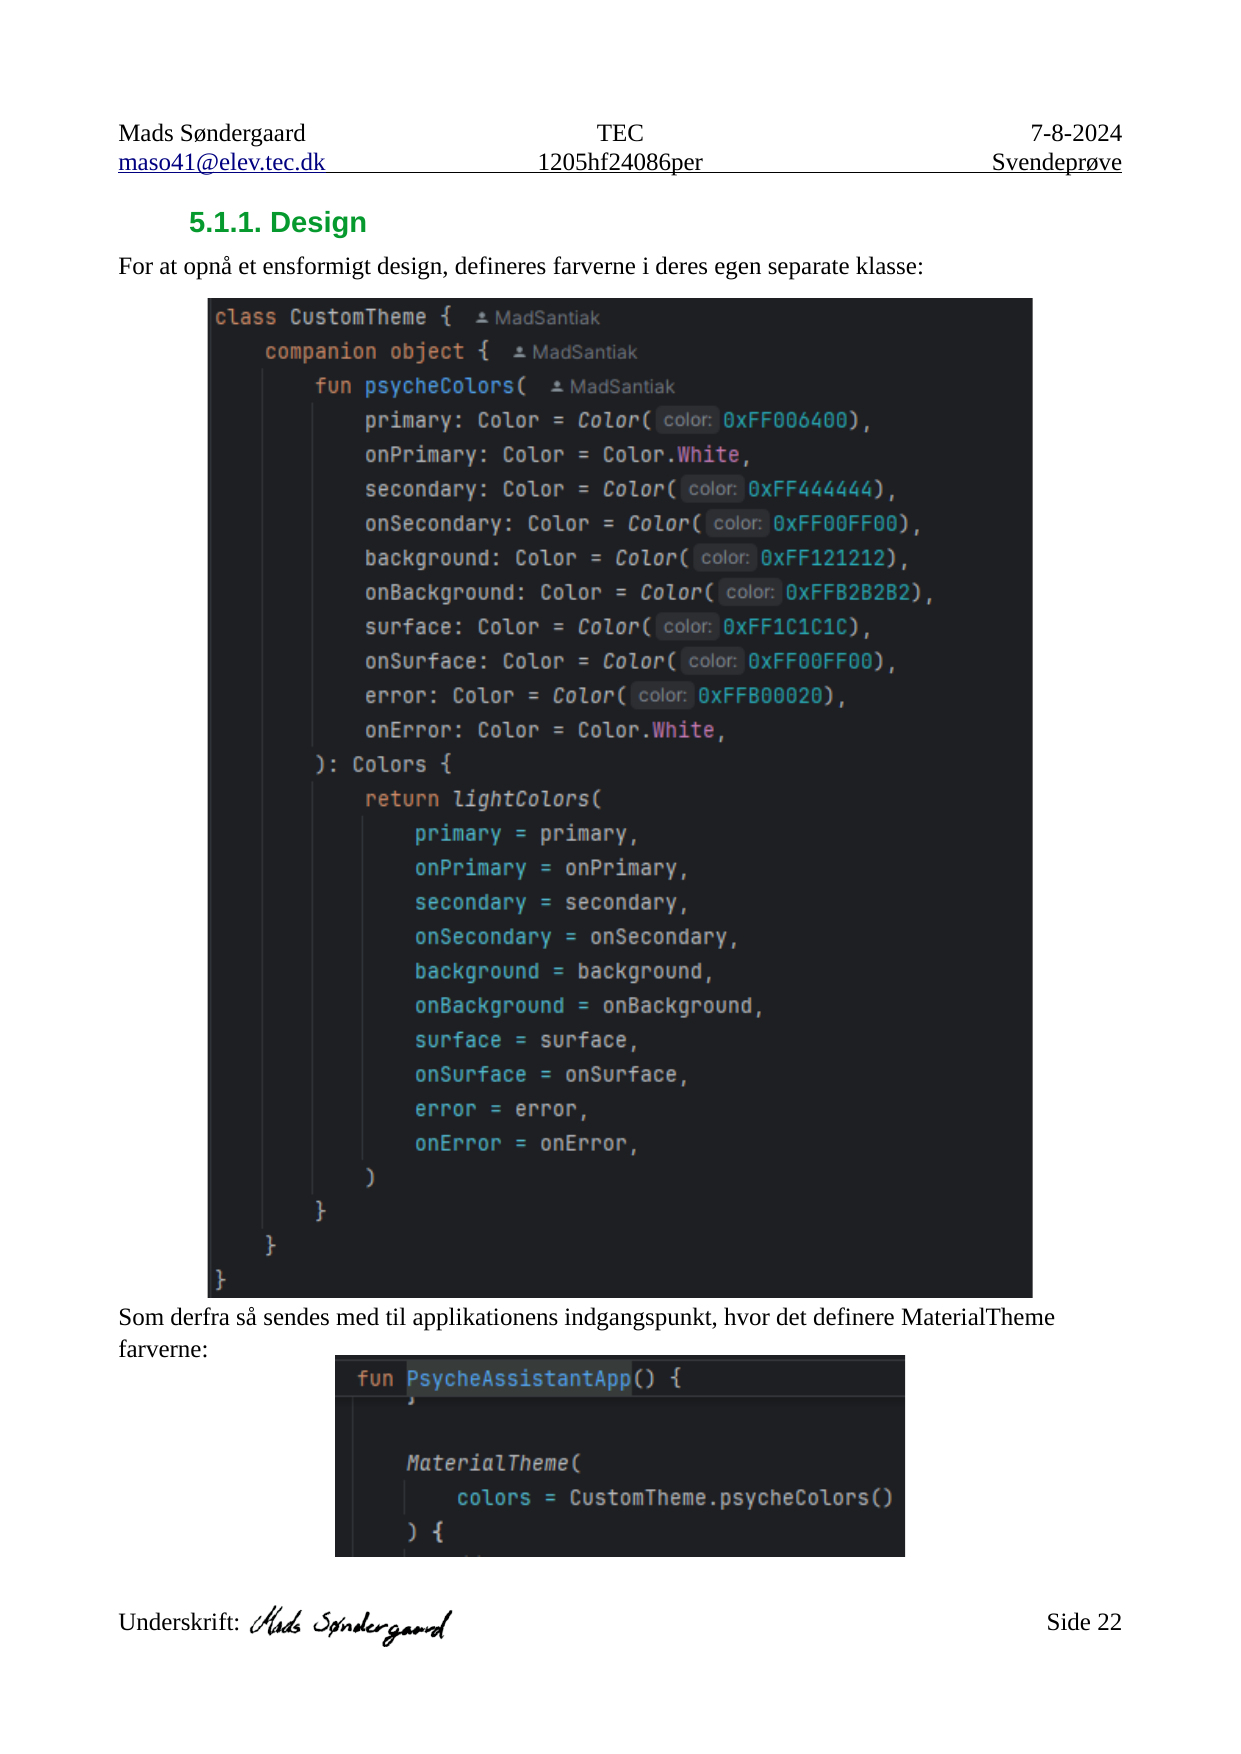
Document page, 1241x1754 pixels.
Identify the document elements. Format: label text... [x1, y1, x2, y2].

picture [335, 1355, 906, 1557]
text For at opnå et ensformigt design, defineres farverne i deres egen separate klasse: [118, 251, 1122, 280]
subtitle 5.1.1. Design [118, 205, 1122, 239]
text Som derfra så sendes med til applikationens indgangspunkt, hvor det definere MaterialTheme farverne: [118, 1298, 1122, 1363]
picture [207, 298, 1033, 1298]
picture [244, 1600, 458, 1647]
